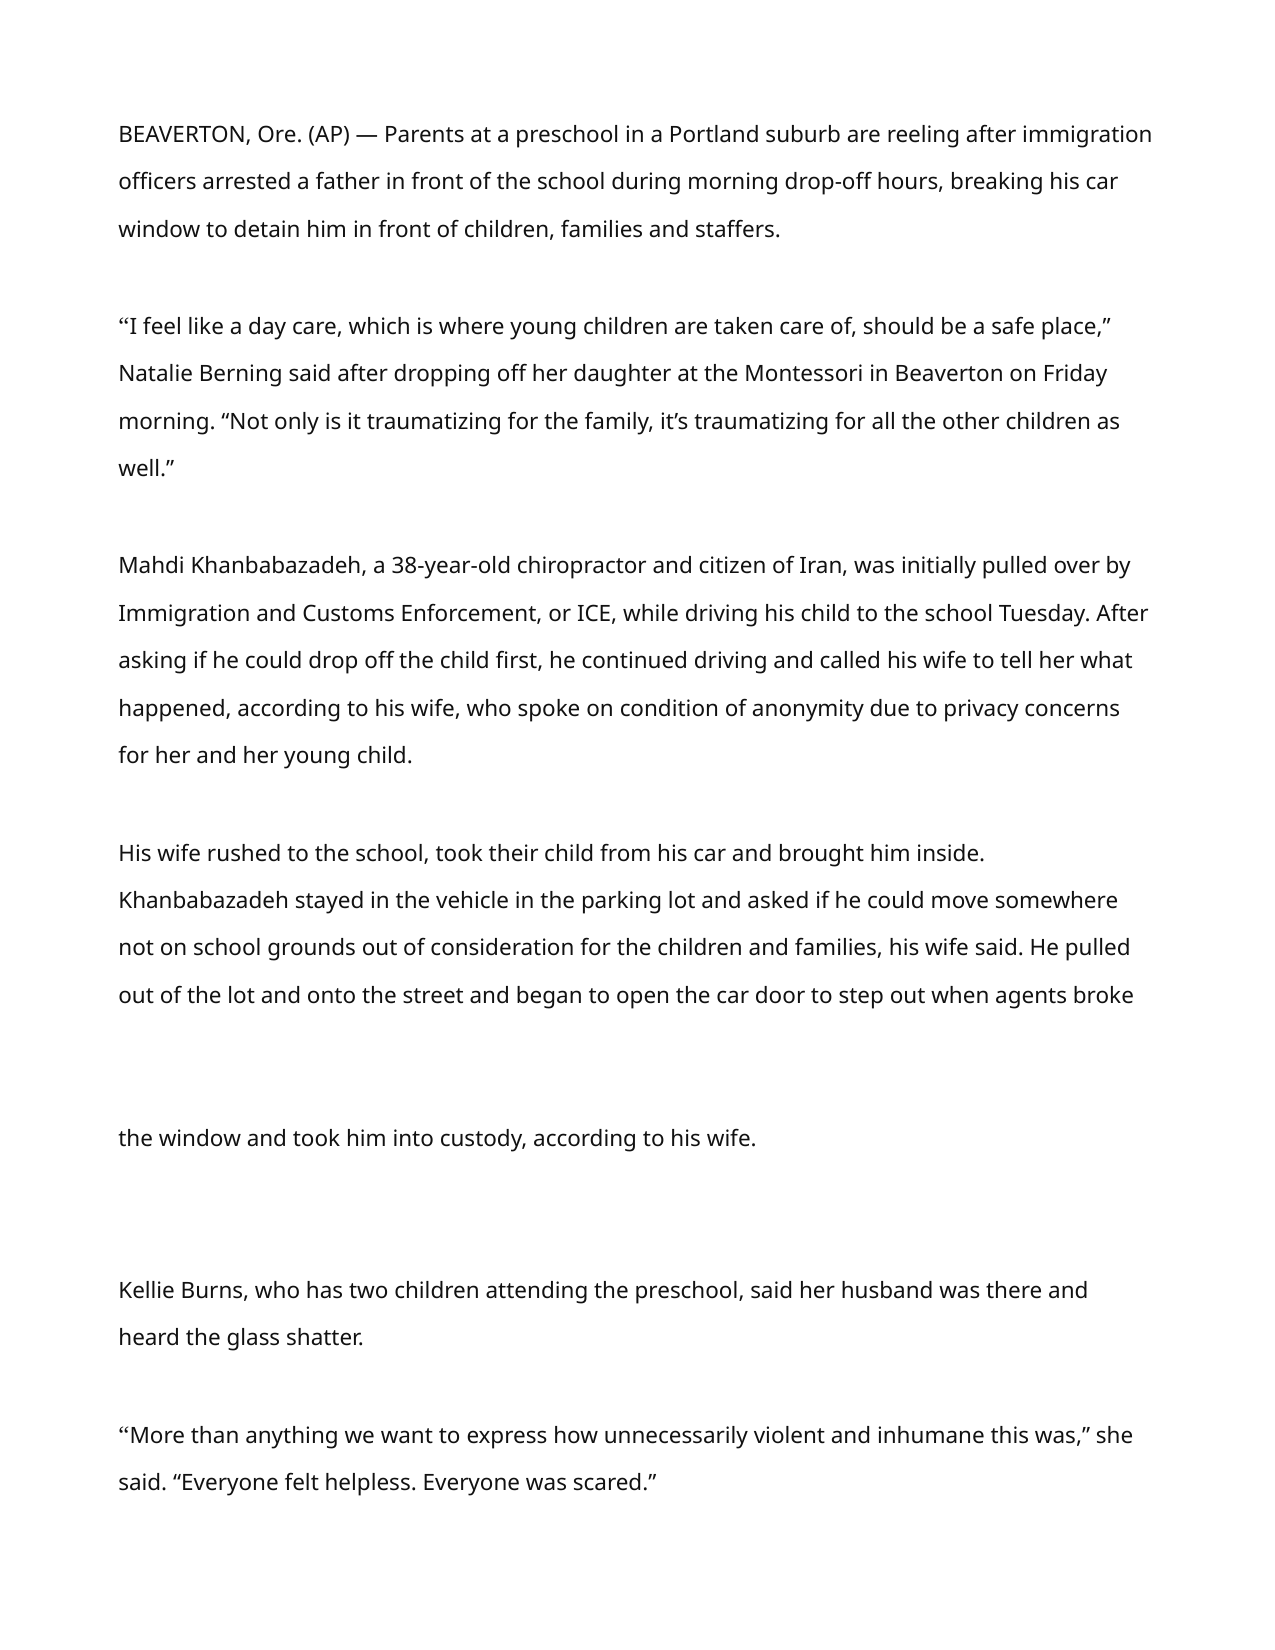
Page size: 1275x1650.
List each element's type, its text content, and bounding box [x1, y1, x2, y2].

text His wife rushed to the school, took their child from his car and brought him inside. Khanbabazadeh stayed in the vehicle in the parking lot and asked if he could move somewhere not on school grounds out of consideration for the children and families, his wife said. He pulled out of the lot and onto the street and began to open the car door to step out when agents broke the window and took him into custody, according to his wife. [118, 837, 1157, 1168]
text “More than anything we want to express how unnecessarily violent and inhumane this was,” she said. “Everyone felt helpless. Everyone was scared.” [118, 1419, 1157, 1497]
text Mahdi Khanbabazadeh, a 38-year-old chiropractor and citizen of Iran, was initially pulled over by Immigration and Customs Enforcement, or ICE, while driving his child to the school Tuesday. After asking if he could drop off the child first, he continued driving and called his wife to tell her what happened, according to his wife, who spoke on condition of anonymity due to privacy concerns for her and her young child. [118, 550, 1157, 770]
text Kellie Burns, who has two children attending the preschool, said her husband was there and heard the glass shatter. [118, 1274, 1157, 1352]
text BEAVERTON, Ore. (AP) — Parents at a preschool in a Portland suburb are reeling after immigration officers arrested a father in front of the school during morning drop-off hours, breaking his car window to detain him in front of children, families and staffers. [118, 118, 1157, 243]
text “I feel like a day care, which is where young children are taken care of, should be a safe place,” Natalie Berning said after dropping off her daughter at the Montessori in Beaverton on Friday morning. “Not only is it traumatizing for the family, it’s traumatizing for all the other children as well.” [118, 310, 1157, 483]
